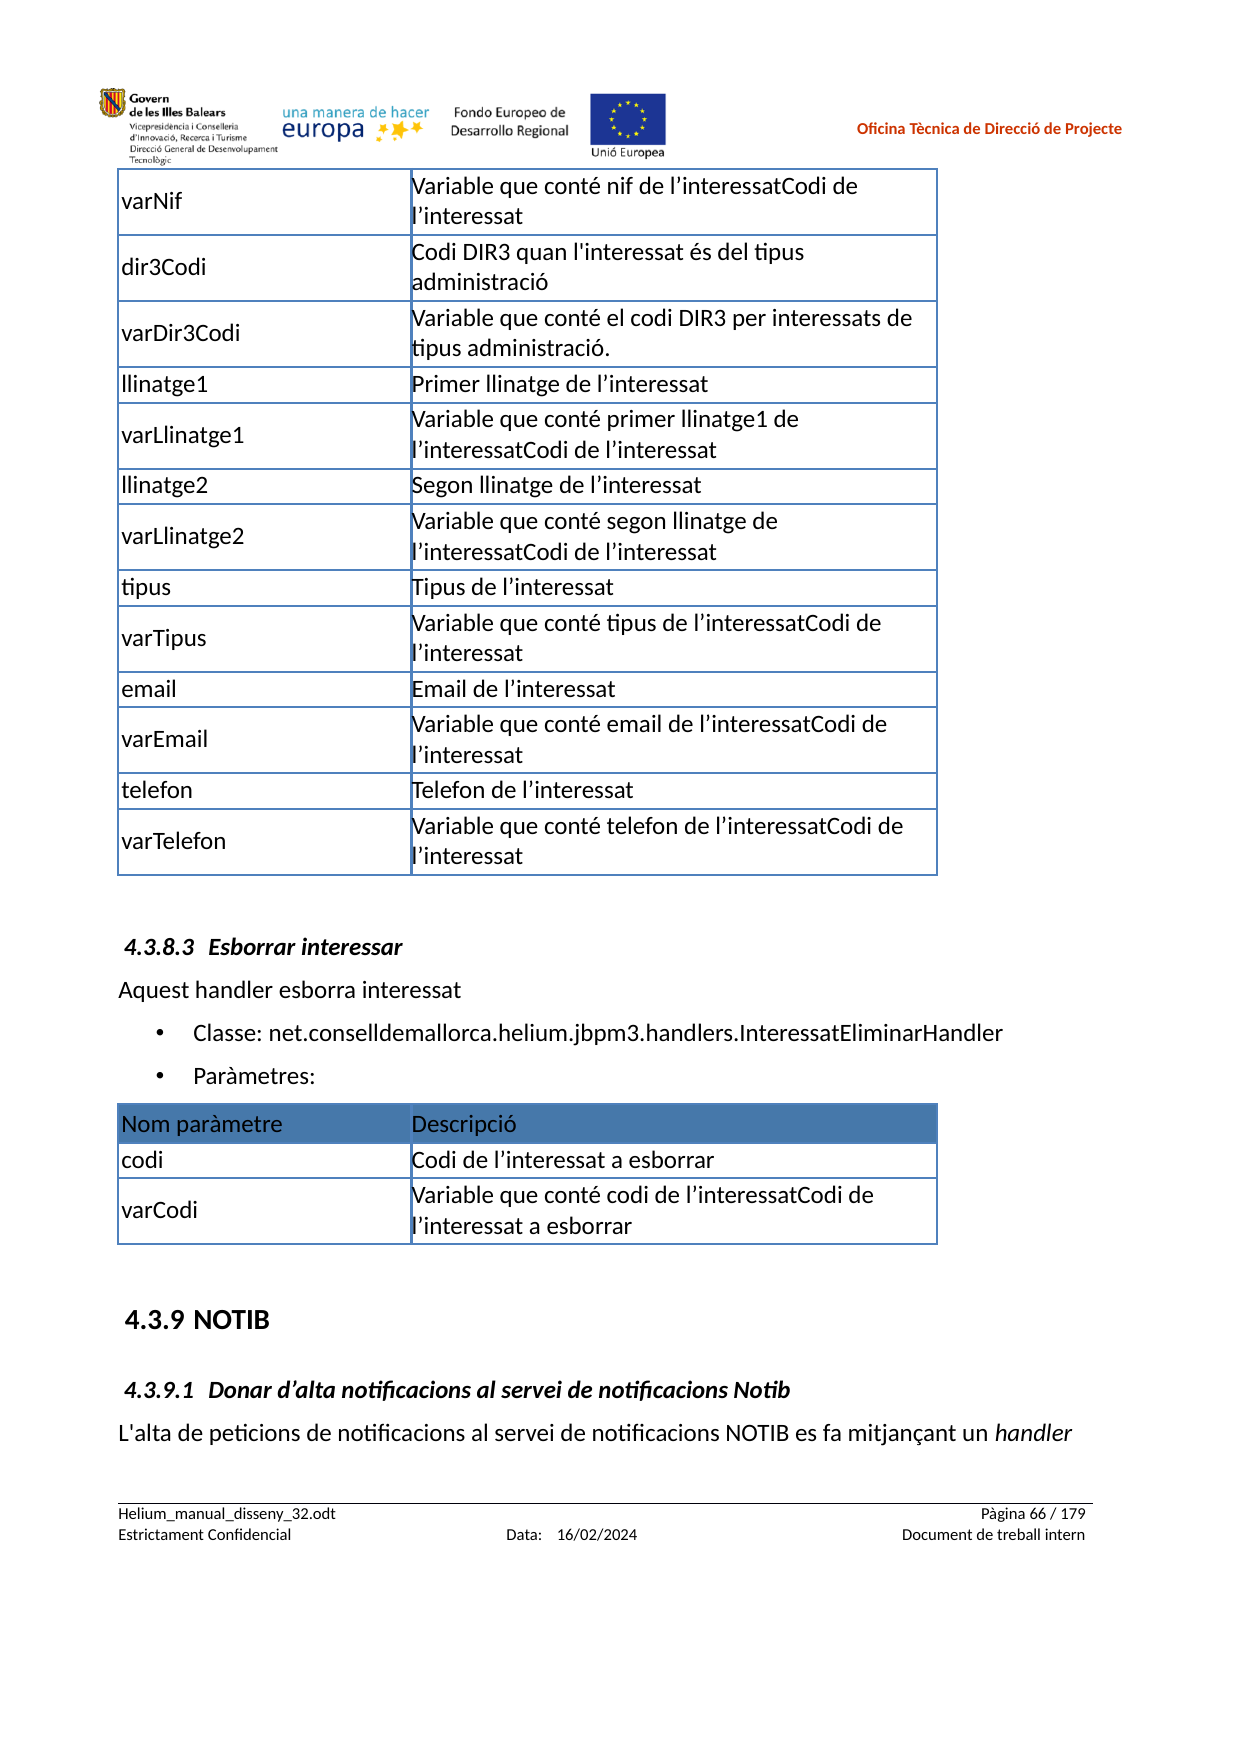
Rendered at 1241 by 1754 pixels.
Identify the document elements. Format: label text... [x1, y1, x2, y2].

table_cell telefon [119, 774, 410, 808]
list Paràmetres: [156, 1060, 1122, 1091]
table_header Descripció [413, 1105, 936, 1142]
table_cell Variable que conté segon llinatge de l’interessatCodi de l’interessat [413, 505, 936, 569]
table_cell varLlinatge1 [119, 404, 410, 468]
table_cell Variable que conté codi de l’interessatCodi de l’interessat a esborrar [413, 1179, 936, 1243]
table_cell llinatge2 [119, 470, 410, 503]
table_cell varCodi [119, 1179, 410, 1243]
table_cell email [119, 673, 410, 706]
table_cell dir3Codi [119, 236, 410, 300]
table_header Nom paràmetre [119, 1105, 410, 1142]
table_cell Variable que conté nif de l’interessatCodi de l’interessat [413, 170, 936, 234]
subtitle Donar d’alta notificacions al servei de notificacions Notib [118, 1374, 1122, 1404]
table_cell codi [119, 1144, 410, 1177]
table_cell Email de l’interessat [413, 673, 936, 706]
table_cell Primer llinatge de l’interessat [413, 368, 936, 402]
table_cell varTelefon [119, 810, 410, 874]
table_cell Variable que conté tipus de l’interessatCodi de l’interessat [413, 607, 936, 671]
list Classe: net.conselldemallorca.helium.jbpm3.handlers.InteressatEliminarHandler [156, 1017, 1122, 1048]
table_cell varDir3Codi [119, 302, 410, 366]
subtitle NOTIB [118, 1301, 1122, 1337]
table_cell varLlinatge2 [119, 505, 410, 569]
table_cell Variable que conté el codi DIR3 per interessats de tipus administració. [413, 302, 936, 366]
table_cell varTipus [119, 607, 410, 671]
text L'alta de peticions de notificacions al servei de notificacions NOTIB es fa mitjançant un handler [118, 1417, 1122, 1447]
picture [99, 87, 668, 166]
table_cell varNif [119, 170, 410, 234]
table_cell llinatge1 [119, 368, 410, 402]
table_cell Variable que conté email de l’interessatCodi de l’interessat [413, 708, 936, 772]
table_cell Variable que conté telefon de l’interessatCodi de l’interessat [413, 810, 936, 874]
table_cell Telefon de l’interessat [413, 774, 936, 808]
table_cell varEmail [119, 708, 410, 772]
text Aquest handler esborra interessat [118, 974, 1122, 1005]
table_cell Segon llinatge de l’interessat [413, 470, 936, 503]
table_cell Variable que conté primer llinatge1 de l’interessatCodi de l’interessat [413, 404, 936, 468]
table_cell Codi de l’interessat a esborrar [413, 1144, 936, 1177]
table_cell Tipus de l’interessat [413, 571, 936, 605]
subtitle Esborrar interessar [118, 931, 1122, 962]
table_cell tipus [119, 571, 410, 605]
table_cell Codi DIR3 quan l'interessat és del tipus administració [413, 236, 936, 300]
